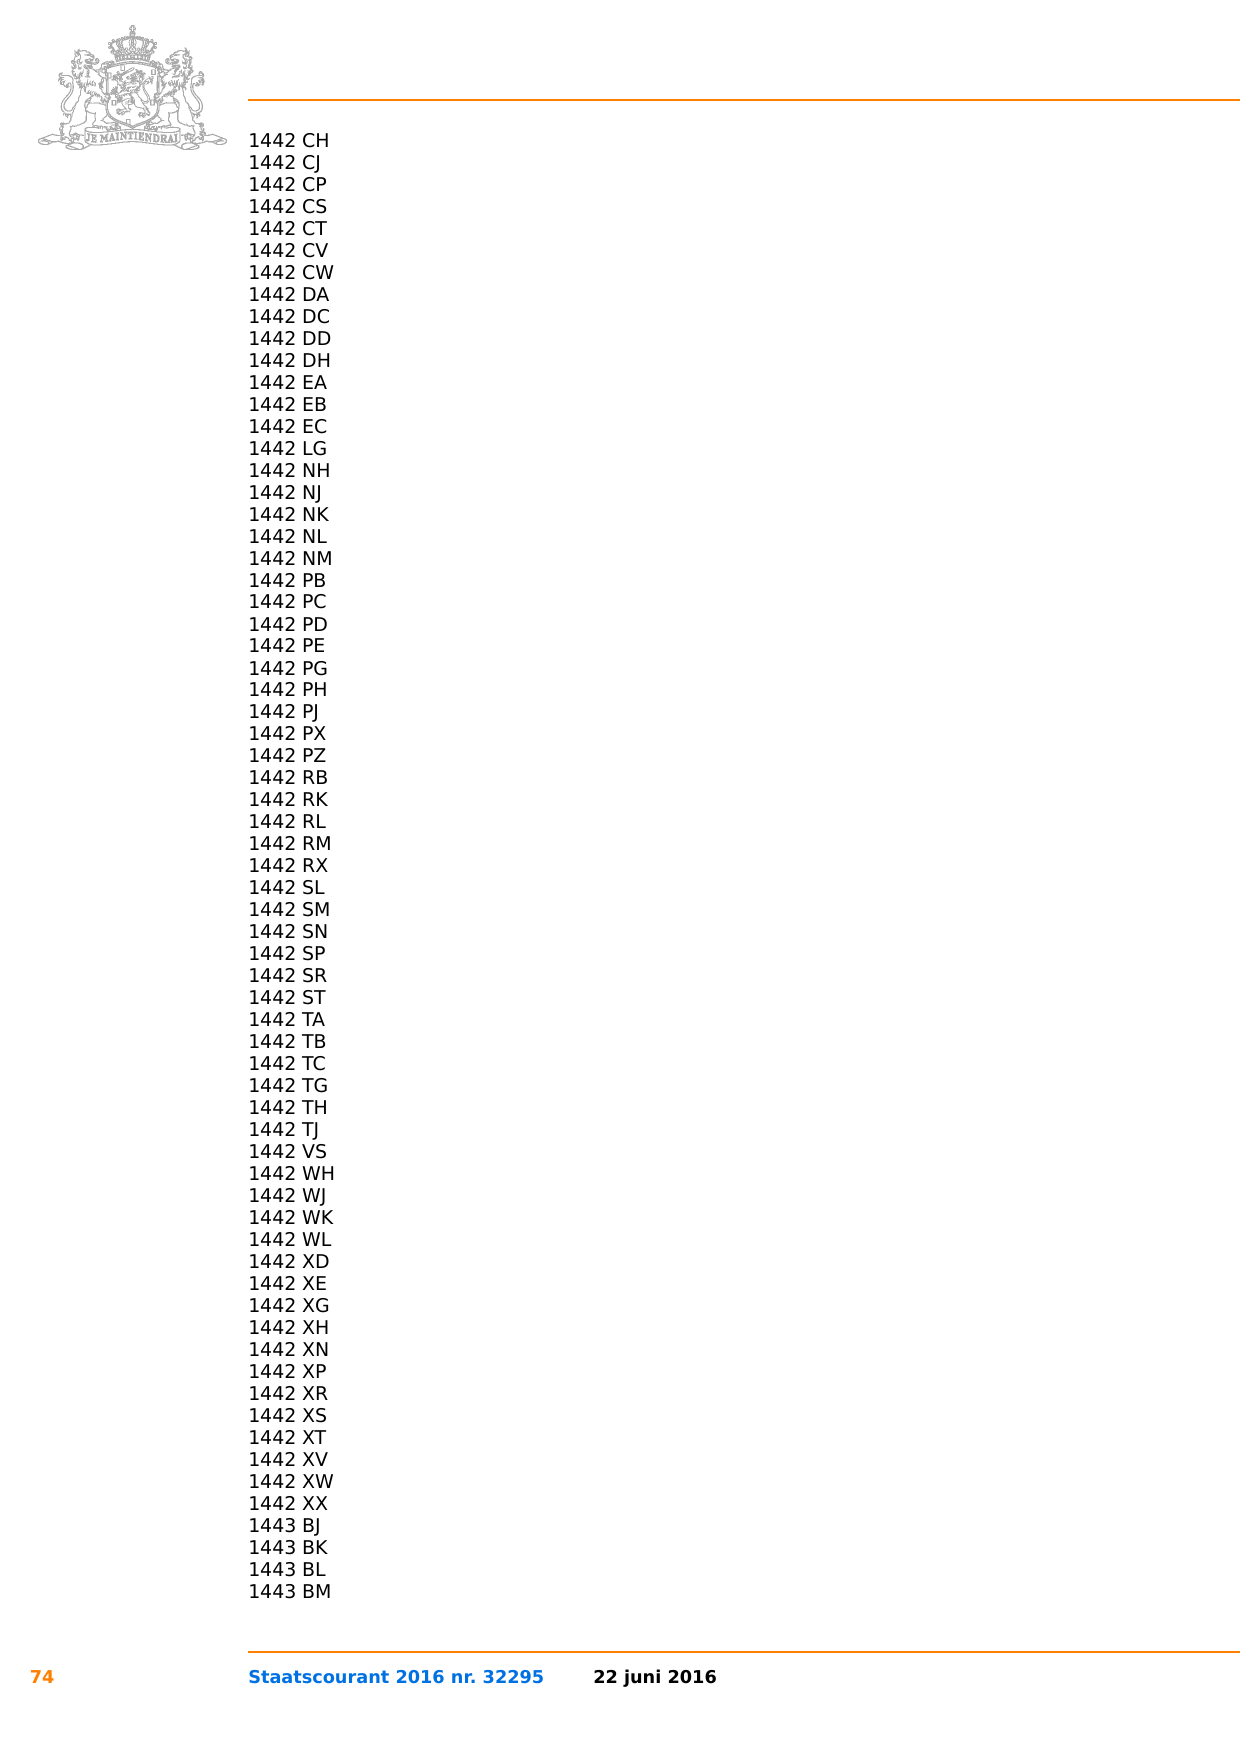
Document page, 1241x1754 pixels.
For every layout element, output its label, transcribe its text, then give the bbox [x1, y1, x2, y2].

text 1442 TC [248, 1053, 1163, 1075]
text 1442 NM [248, 547, 1163, 569]
text 1442 XN [248, 1339, 1163, 1361]
text 1443 BJ [248, 1514, 1163, 1537]
text 1442 SL [248, 877, 1163, 899]
text 1442 WK [248, 1207, 1163, 1229]
text 1442 PH [248, 679, 1163, 701]
text 1442 CT [248, 218, 1163, 240]
text 1442 TG [248, 1075, 1163, 1097]
text 1442 WH [248, 1163, 1163, 1185]
text 1442 PD [248, 613, 1163, 635]
text 1442 RL [248, 811, 1163, 833]
text 1442 XE [248, 1273, 1163, 1295]
text 1442 PB [248, 569, 1163, 591]
text 1442 PJ [248, 701, 1163, 723]
text 1442 SR [248, 965, 1163, 987]
text 1442 XR [248, 1383, 1163, 1405]
text 1442 TA [248, 1009, 1163, 1031]
text 1442 NK [248, 503, 1163, 526]
text 1442 TJ [248, 1119, 1163, 1141]
text 1442 RK [248, 789, 1163, 811]
picture [38, 25, 227, 150]
text 1442 DC [248, 306, 1163, 328]
text 1442 VS [248, 1141, 1163, 1163]
text 1442 EA [248, 372, 1163, 394]
text 1442 PX [248, 723, 1163, 745]
text 1442 WJ [248, 1185, 1163, 1207]
text 1442 XS [248, 1405, 1163, 1427]
text 1442 TH [248, 1097, 1163, 1119]
text 1442 CS [248, 196, 1163, 218]
text 1442 PE [248, 635, 1163, 657]
text 1442 DA [248, 284, 1163, 306]
text 1442 NH [248, 459, 1163, 482]
text 1442 PG [248, 657, 1163, 679]
text 1442 CP [248, 174, 1163, 196]
text 1442 EB [248, 394, 1163, 416]
text 1442 XD [248, 1251, 1163, 1273]
text 1443 BM [248, 1581, 1163, 1602]
text 1442 CW [248, 262, 1163, 284]
text 1442 DH [248, 350, 1163, 372]
text 1442 CJ [248, 152, 1163, 174]
text 1442 XG [248, 1295, 1163, 1317]
text 1442 SM [248, 899, 1163, 921]
text 1442 XV [248, 1449, 1163, 1471]
text 1443 BK [248, 1537, 1163, 1558]
text 1442 CV [248, 240, 1163, 262]
text 1442 PZ [248, 745, 1163, 767]
text 1442 WL [248, 1229, 1163, 1251]
text 1442 XP [248, 1361, 1163, 1383]
text 1442 NJ [248, 482, 1163, 503]
text 1442 XT [248, 1427, 1163, 1449]
text 1442 XX [248, 1493, 1163, 1514]
text 1442 RX [248, 855, 1163, 877]
text 1442 PC [248, 591, 1163, 613]
text 1442 NL [248, 526, 1163, 547]
text 1442 XH [248, 1317, 1163, 1339]
text 1442 SN [248, 921, 1163, 943]
text 1442 RM [248, 833, 1163, 855]
text 1442 DD [248, 328, 1163, 350]
text 1442 LG [248, 438, 1163, 459]
text 1442 ST [248, 987, 1163, 1009]
text 1442 XW [248, 1471, 1163, 1493]
text 1442 SP [248, 943, 1163, 965]
text 1443 BL [248, 1558, 1163, 1581]
text 1442 TB [248, 1031, 1163, 1053]
text 1442 EC [248, 416, 1163, 438]
text 1442 CH [248, 130, 1163, 152]
text 1442 RB [248, 767, 1163, 789]
